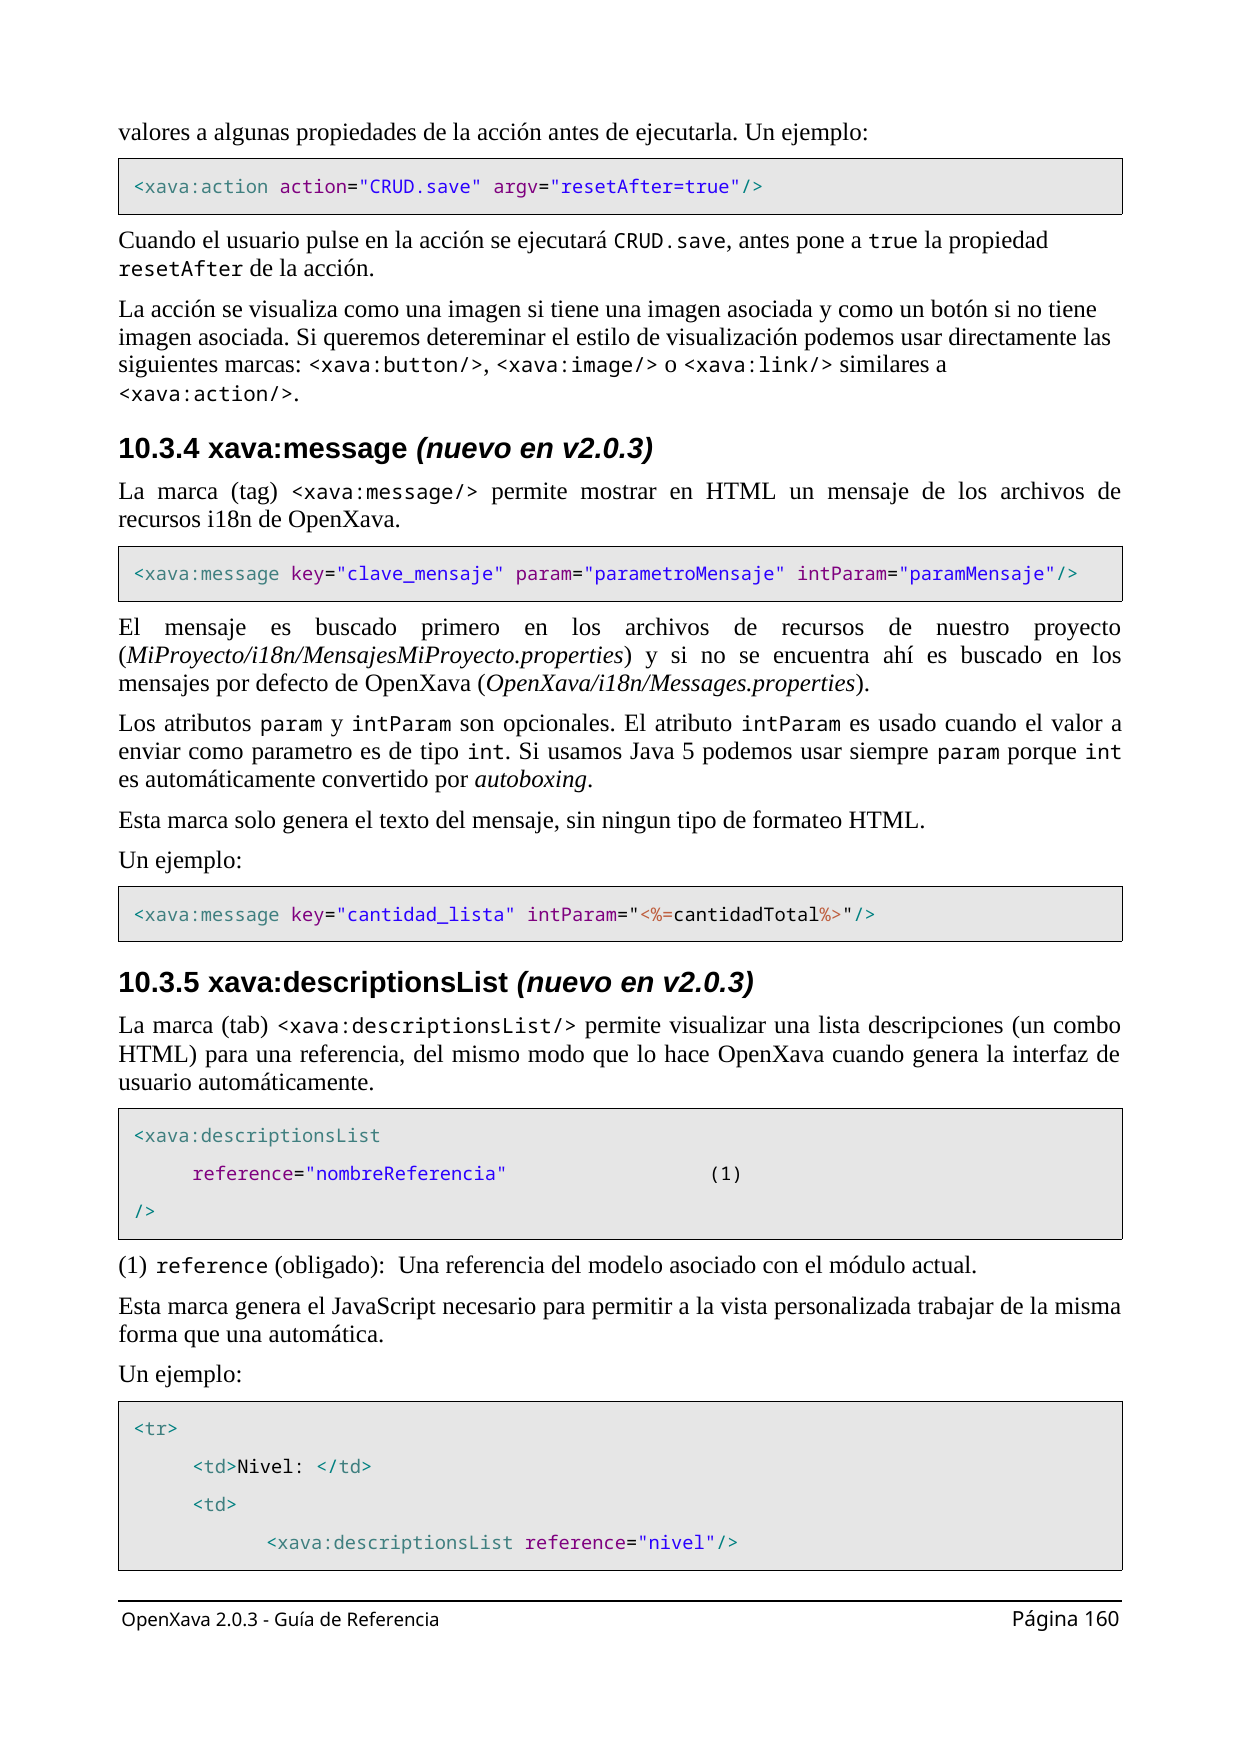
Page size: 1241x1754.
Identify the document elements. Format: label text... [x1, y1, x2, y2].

text Esta marca genera el JavaScript necesario para permitir a la vista personalizada trabajar de la misma forma que una automática. [118, 1292, 1122, 1348]
text <xava:message key="clave_mensaje" param="parametroMensaje" intParam="paramMensaje"/> [119, 547, 1122, 601]
subtitle xava:descriptionsList (nuevo en v2.0.3) [118, 966, 1122, 999]
text <td>Nivel: </td> [119, 1438, 1122, 1477]
text La acción se visualiza como una imagen si tiene una imagen asociada y como un botón si no tiene imagen asociada. Si queremos detereminar el estilo de visualización podemos usar directamente las siguientes marcas: <xava:button/>, <xava:image/> o <xava:link/> similares a <xava:action/>. [118, 295, 1122, 407]
text <xava:descriptionsList [119, 1109, 1122, 1146]
text /> [119, 1184, 1122, 1239]
text Un ejemplo: [118, 1360, 1122, 1388]
text <td> [119, 1477, 1122, 1514]
text Un ejemplo: [118, 846, 1122, 874]
text Los atributos param y intParam son opcionales. El atributo intParam es usado cuando el valor a enviar como parametro es de tipo int. Si usamos Java 5 podemos usar siempre param porque int es automáticamente convertido por autoboxing. [118, 709, 1122, 793]
text reference="nombreReferencia" (1) [119, 1146, 1122, 1184]
text <xava:descriptionsList reference="nivel"/> [119, 1514, 1122, 1570]
text <tr> [119, 1402, 1122, 1438]
text <xava:action action="CRUD.save" argv="resetAfter=true"/> [119, 159, 1122, 214]
text valores a algunas propiedades de la acción antes de ejecutarla. Un ejemplo: [118, 118, 1122, 146]
text Cuando el usuario pulse en la acción se ejecutará CRUD.save, antes pone a true la propiedad resetAfter de la acción. [118, 226, 1122, 283]
text <xava:message key="cantidad_lista" intParam="<%=cantidadTotal%>"/> [119, 887, 1122, 941]
list reference (obligado): Una referencia del modelo asociado con el módulo actual. [118, 1252, 1122, 1280]
text La marca (tag) <xava:message/> permite mostrar en HTML un mensaje de los archivos de recursos i18n de OpenXava. [118, 477, 1122, 533]
text El mensaje es buscado primero en los archivos de recursos de nuestro proyecto (MiProyecto/i18n/MensajesMiProyecto.properties) y si no se encuentra ahí es buscado en los mensajes por defecto de OpenXava (OpenXava/i18n/Messages.properties). [118, 613, 1122, 697]
text Esta marca solo genera el texto del mensaje, sin ningun tipo de formateo HTML. [118, 806, 1122, 833]
text La marca (tab) <xava:descriptionsList/> permite visualizar una lista descripciones (un combo HTML) para una referencia, del mismo modo que lo hace OpenXava cuando genera la interfaz de usuario automáticamente. [118, 1012, 1122, 1095]
subtitle xava:message (nuevo en v2.0.3) [118, 432, 1122, 465]
